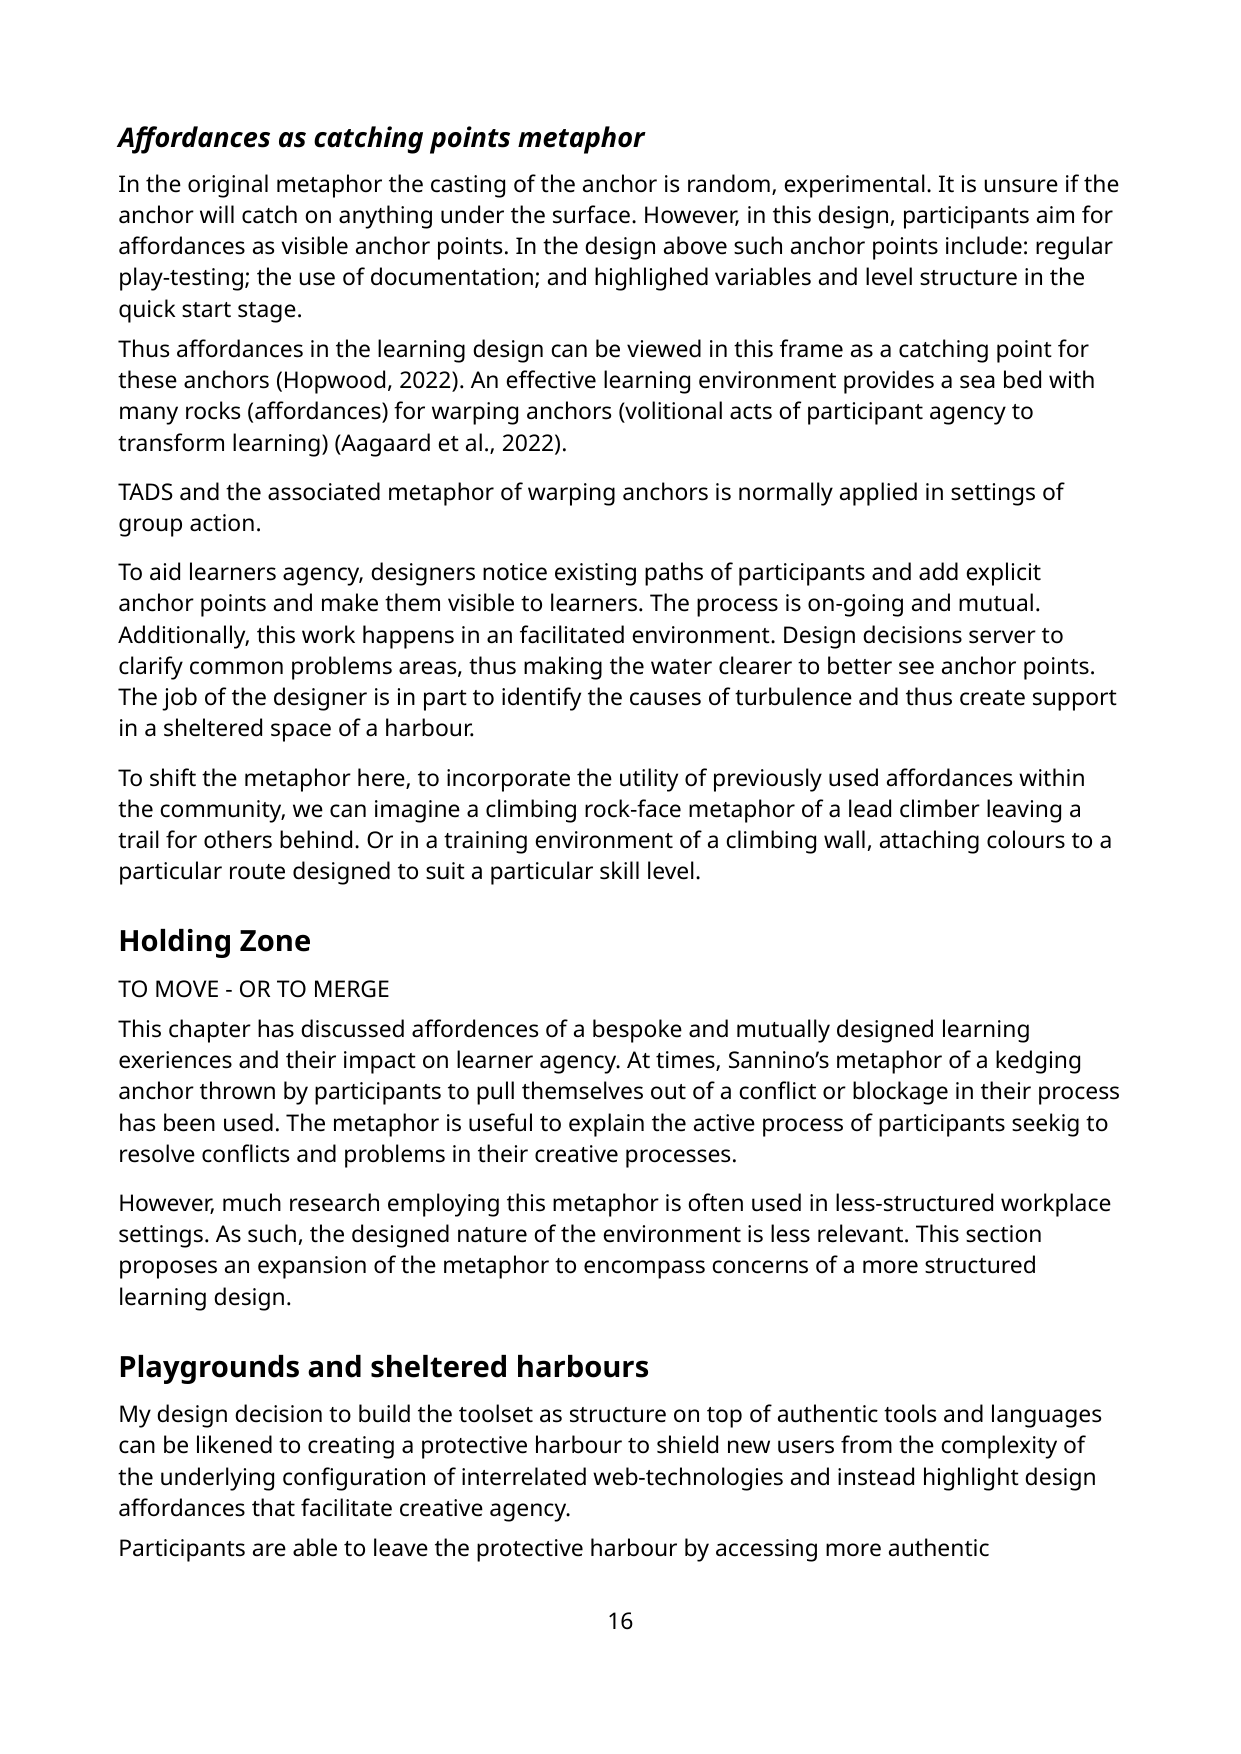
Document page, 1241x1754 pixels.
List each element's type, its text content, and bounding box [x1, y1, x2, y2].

subtitle Affordances as catching points metaphor [118, 118, 1122, 155]
text TO MOVE - OR TO MERGE [118, 973, 1122, 1004]
text TADS and the associated metaphor of warping anchors is normally applied in settings of group action. [118, 476, 1122, 538]
text In the original metaphor the casting of the anchor is random, experimental. It is unsure if the anchor will catch on anything under the surface. However, in this design, participants aim for affordances as visible anchor points. In the design above such anchor points include: regular play-testing; the use of documentation; and highlighed variables and level structure in the quick start stage. [118, 167, 1122, 324]
text This chapter has discussed affordences of a bespoke and mutually designed learning exeriences and their impact on learner agency. At times, Sannino’s metaphor of a kedging anchor thrown by participants to pull themselves out of a conflict or blockage in their process has been used. The metaphor is useful to explain the active process of participants seekig to resolve conflicts and problems in their creative processes. [118, 1013, 1122, 1169]
subtitle Holding Zone [118, 920, 1122, 960]
text To shift the metaphor here, to incorporate the utility of previously used affordances within the community, we can imagine a climbing rock-face metaphor of a lead climber leaving a trail for others behind. Or in a training environment of a climbing wall, attaching colours to a particular route designed to suit a particular skill level. [118, 761, 1122, 886]
text My design decision to build the toolset as structure on top of authentic tools and languages can be likened to creating a protective harbour to shield new users from the complexity of the underlying configuration of interrelated web-technologies and instead highlight design affordances that facilitate creative agency. [118, 1398, 1122, 1523]
subtitle Playgrounds and sheltered harbours [118, 1346, 1122, 1386]
text Thus affordances in the learning design can be viewed in this frame as a catching point for these anchors (Hopwood, 2022). An effective learning environment provides a sea bed with many rocks (affordances) for warping anchors (volitional acts of participant agency to transform learning) (Aagaard et al., 2022). [118, 333, 1122, 458]
text To aid learners agency, designers notice existing paths of participants and add explicit anchor points and make them visible to learners. The process is on-going and mutual. Additionally, this work happens in an facilitated environment. Design decisions server to clarify common problems areas, thus making the water clearer to better see anchor points. The job of the designer is in part to identify the causes of turbulence and thus create support in a sheltered space of a harbour. [118, 556, 1122, 743]
text Participants are able to leave the protective harbour by accessing more authentic [118, 1532, 1122, 1563]
text However, much research employing this metaphor is often used in less-structured workplace settings. As such, the designed nature of the environment is less relevant. This section proposes an expansion of the metaphor to encompass concerns of a more structured learning design. [118, 1187, 1122, 1312]
